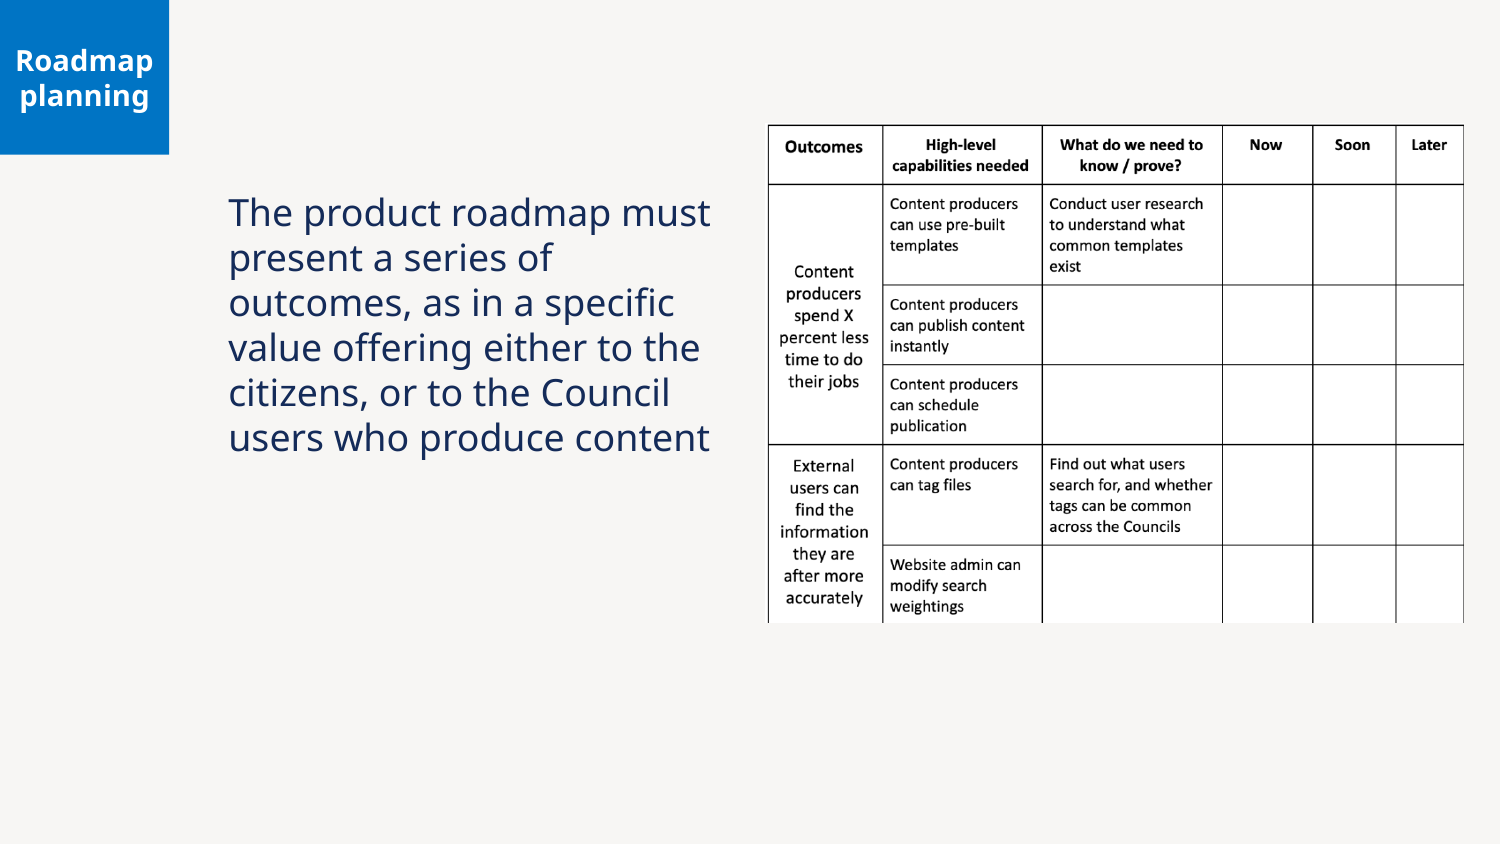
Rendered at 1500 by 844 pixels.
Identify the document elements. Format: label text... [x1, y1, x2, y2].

text_box Roadmap planning [0, 0, 170, 155]
title The product roadmap must present a series of outcomes, as in a specific value offering either to the citizens, or to the Council users who produce content [228, 189, 747, 588]
picture [765, 123, 1464, 623]
